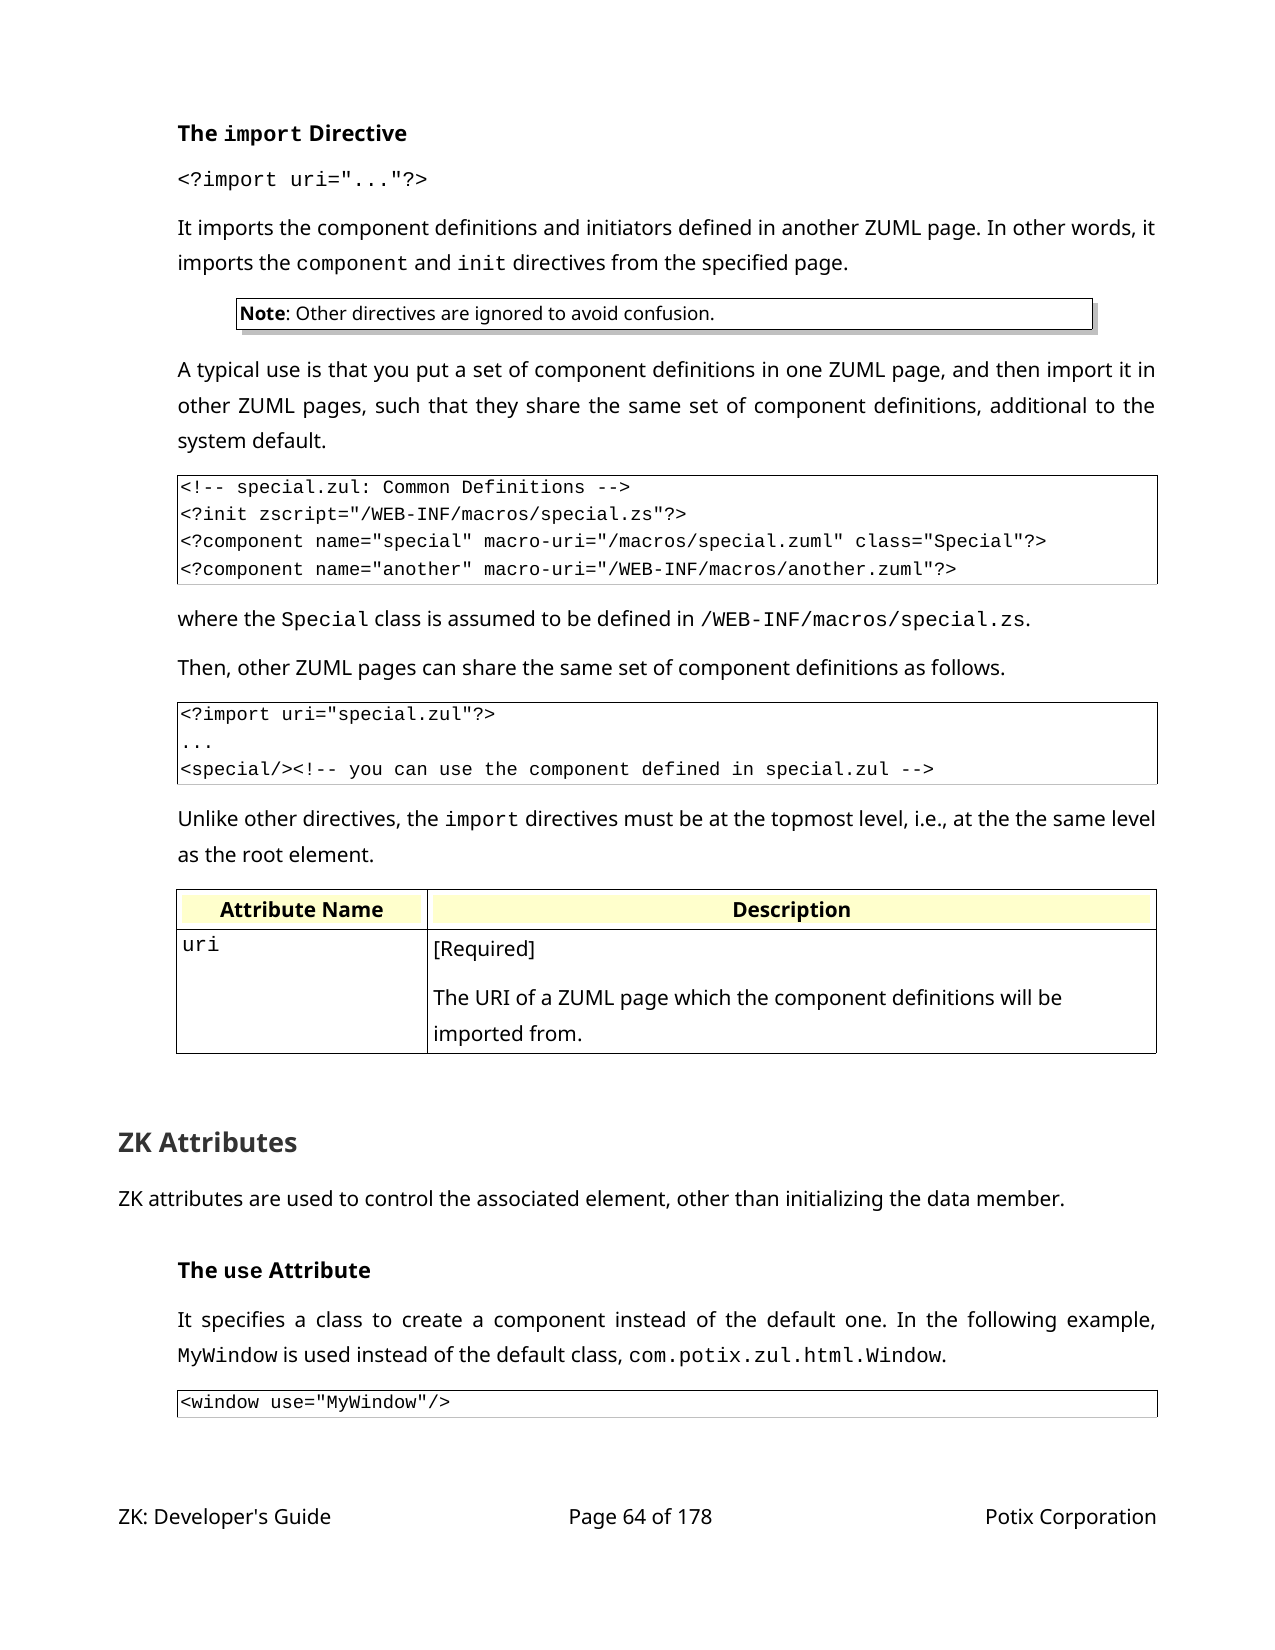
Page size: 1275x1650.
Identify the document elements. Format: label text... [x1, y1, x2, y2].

text <?init zscript="/WEB-INF/macros/special.zs"?> [178, 502, 1157, 526]
text ZK attributes are used to control the associated element, other than initializing the data member. [118, 1184, 1157, 1212]
text <?import uri="special.zul"?> [178, 703, 1157, 727]
table_cell [Required] The URI of a ZUML page which the component definitions will be imported from. [428, 930, 1156, 1053]
subtitle ZK Attributes [118, 1123, 1157, 1160]
subtitle The use Attribute [177, 1255, 1157, 1285]
text Note: Other directives are ignored to avoid confusion. [237, 299, 1092, 329]
table_header Description [428, 890, 1156, 929]
text <?import uri="..."?> [177, 169, 1157, 192]
table_header Attribute Name [177, 890, 427, 929]
text <window use="MyWindow"/> [178, 1391, 1157, 1417]
text Then, other ZUML pages can share the same set of component definitions as follows. [177, 653, 1157, 682]
text <?component name="special" macro-uri="/macros/special.zuml" class="Special"?> [178, 529, 1157, 553]
text It imports the component definitions and initiators defined in another ZUML page. In other words, it imports the component and init directives from the specified page. [177, 213, 1157, 277]
text ... [178, 729, 1157, 754]
text where the Special class is assumed to be defined in /WEB-INF/macros/special.zs. [177, 604, 1157, 633]
text <?component name="another" macro-uri="/WEB-INF/macros/another.zuml"?> [178, 556, 1157, 584]
table_cell uri [177, 930, 427, 1053]
text <special/><!-- you can use the component defined in special.zul --> [178, 757, 1157, 784]
text Unlike other directives, the import directives must be at the topmost level, i.e., at the the same level as the root element. [177, 804, 1157, 868]
subtitle The import Directive [177, 118, 1157, 148]
text <!-- special.zul: Common Definitions --> [178, 476, 1157, 499]
text A typical use is that you put a set of component definitions in one ZUML page, and then import it in other ZUML pages, such that they share the same set of component definitions, additional to the system default. [177, 356, 1157, 454]
text It specifies a class to create a component instead of the default one. In the following example, MyWindow is used instead of the default class, com.potix.zul.html.Window. [177, 1305, 1157, 1369]
